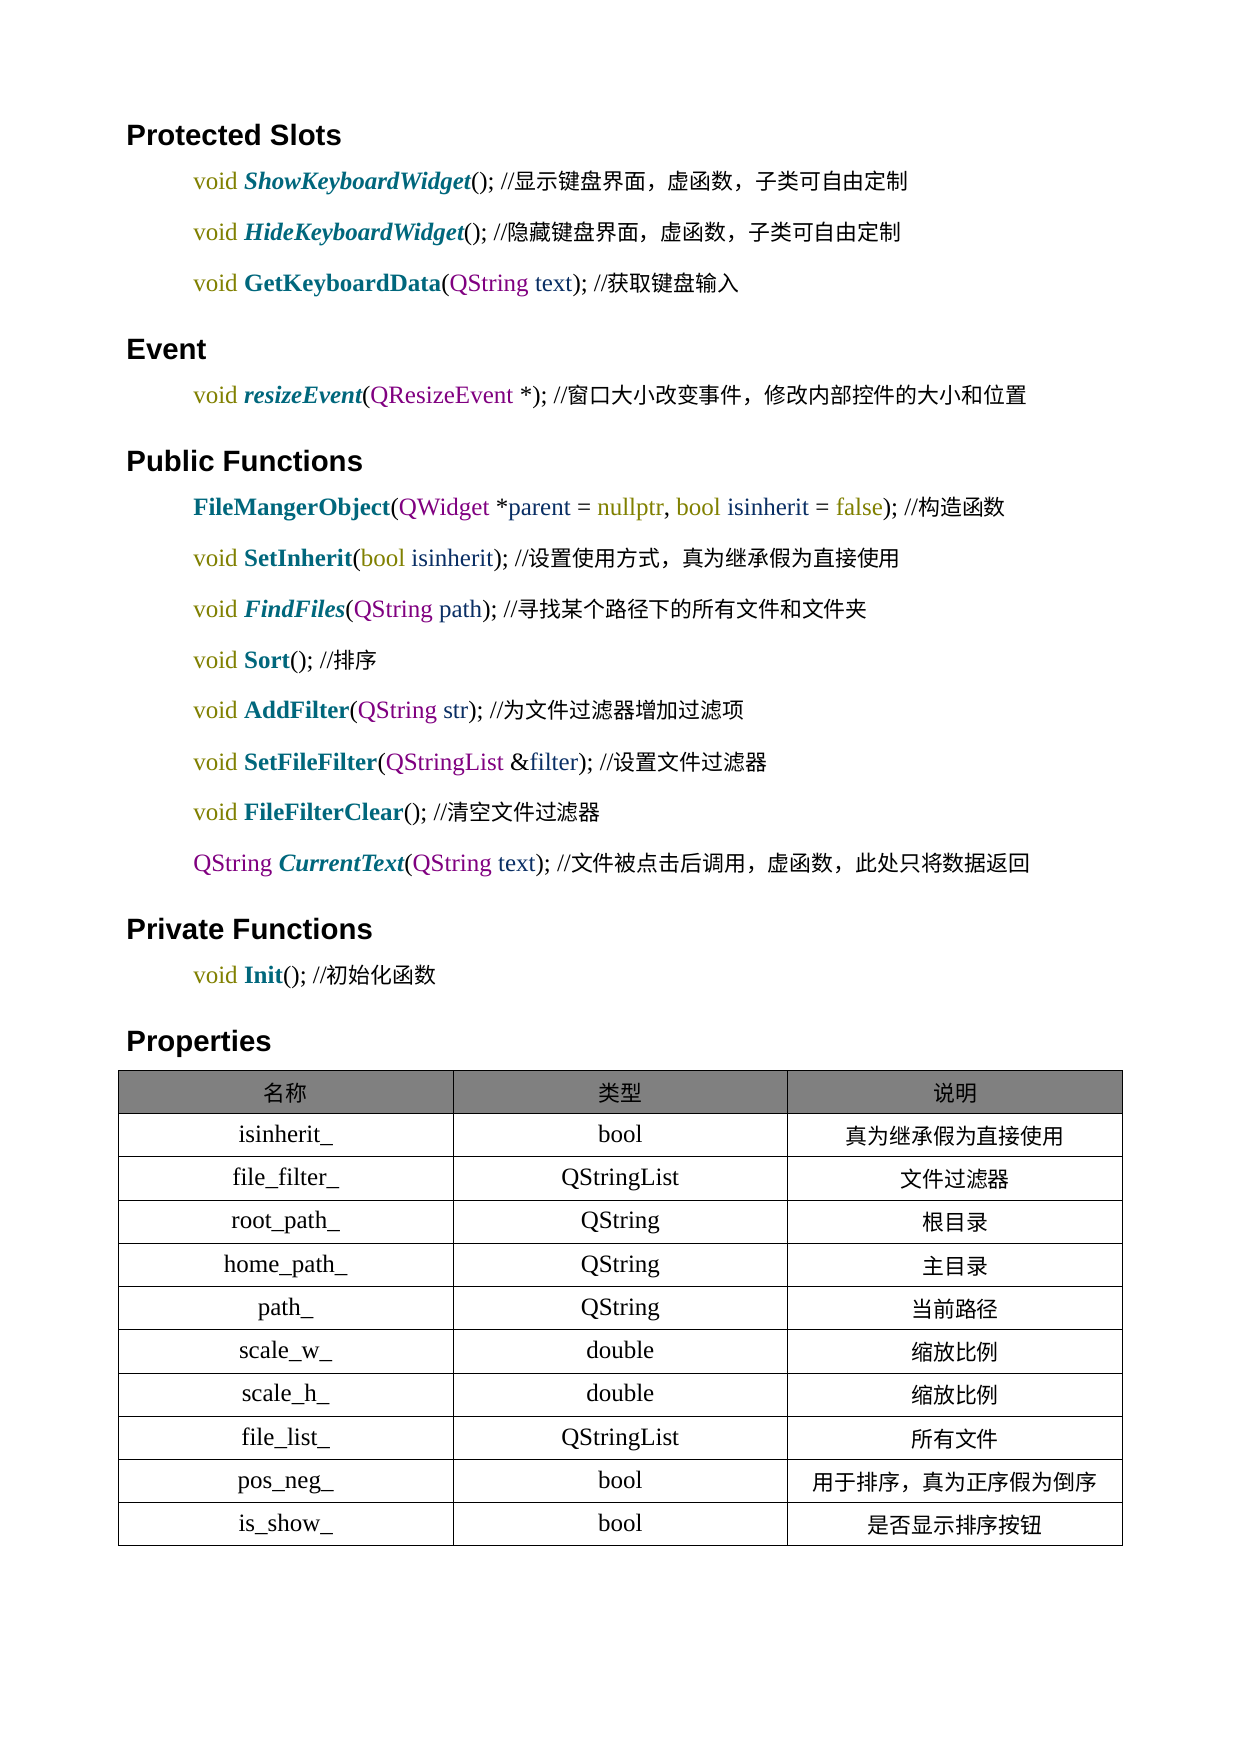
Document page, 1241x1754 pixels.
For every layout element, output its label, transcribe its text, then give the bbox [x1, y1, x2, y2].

table_cell scale_w_ [119, 1330, 453, 1372]
text void HideKeyboardWidget(); //隐藏键盘界面，虚函数，子类可自由定制 [118, 215, 1122, 247]
table_header 名称 [119, 1071, 453, 1113]
table_cell bool [454, 1460, 787, 1502]
table_cell double [454, 1330, 787, 1372]
text void FindFiles(QString path); //寻找某个路径下的所有文件和文件夹 [118, 592, 1122, 623]
table_cell QStringList [454, 1157, 787, 1199]
table_cell path_ [119, 1287, 453, 1329]
table_cell bool [454, 1114, 787, 1156]
table_header 类型 [454, 1071, 787, 1113]
table_cell home_path_ [119, 1244, 453, 1286]
table_cell 当前路径 [788, 1287, 1122, 1329]
table_cell QString [454, 1287, 787, 1329]
table_cell file_filter_ [119, 1157, 453, 1199]
table_cell file_list_ [119, 1417, 453, 1459]
text void Init(); //初始化函数 [118, 958, 1122, 990]
text void SetInherit(bool isinherit); //设置使用方式，真为继承假为直接使用 [118, 541, 1122, 572]
table_cell 缩放比例 [788, 1330, 1122, 1372]
text void SetFileFilter(QStringList &filter); //设置文件过滤器 [118, 744, 1122, 776]
subtitle Private Functions [118, 912, 1122, 946]
text void FileFilterClear(); //清空文件过滤器 [118, 795, 1122, 827]
table_cell 主目录 [788, 1244, 1122, 1286]
text void AddFilter(QString str); //为文件过滤器增加过滤项 [118, 693, 1122, 725]
table_cell QStringList [454, 1417, 787, 1459]
text FileMangerObject(QWidget *parent = nullptr, bool isinherit = false); //构造函数 [118, 490, 1122, 521]
table_cell 是否显示排序按钮 [788, 1503, 1122, 1545]
table_cell scale_h_ [119, 1374, 453, 1416]
subtitle Protected Slots [118, 118, 1122, 152]
text void Sort(); //排序 [118, 643, 1122, 674]
table_cell 文件过滤器 [788, 1157, 1122, 1199]
text void resizeEvent(QResizeEvent *); //窗口大小改变事件，修改内部控件的大小和位置 [118, 378, 1122, 410]
table_cell 真为继承假为直接使用 [788, 1114, 1122, 1156]
subtitle Event [118, 332, 1122, 366]
text QString CurrentText(QString text); //文件被点击后调用，虚函数，此处只将数据返回 [118, 846, 1122, 878]
table_cell pos_neg_ [119, 1460, 453, 1502]
table_cell 根目录 [788, 1201, 1122, 1243]
text void ShowKeyboardWidget(); //显示键盘界面，虚函数，子类可自由定制 [118, 164, 1122, 196]
text void GetKeyboardData(QString text); //获取键盘输入 [118, 266, 1122, 298]
table_cell bool [454, 1503, 787, 1545]
table_cell double [454, 1374, 787, 1416]
table_cell is_show_ [119, 1503, 453, 1545]
table_cell root_path_ [119, 1201, 453, 1243]
table_cell QString [454, 1244, 787, 1286]
table_cell QString [454, 1201, 787, 1243]
subtitle Public Functions [118, 443, 1122, 477]
table_header 说明 [788, 1071, 1122, 1113]
table_cell 用于排序，真为正序假为倒序 [788, 1460, 1122, 1502]
subtitle Properties [118, 1024, 1122, 1057]
table_cell isinherit_ [119, 1114, 453, 1156]
table_cell 缩放比例 [788, 1374, 1122, 1416]
table_cell 所有文件 [788, 1417, 1122, 1459]
